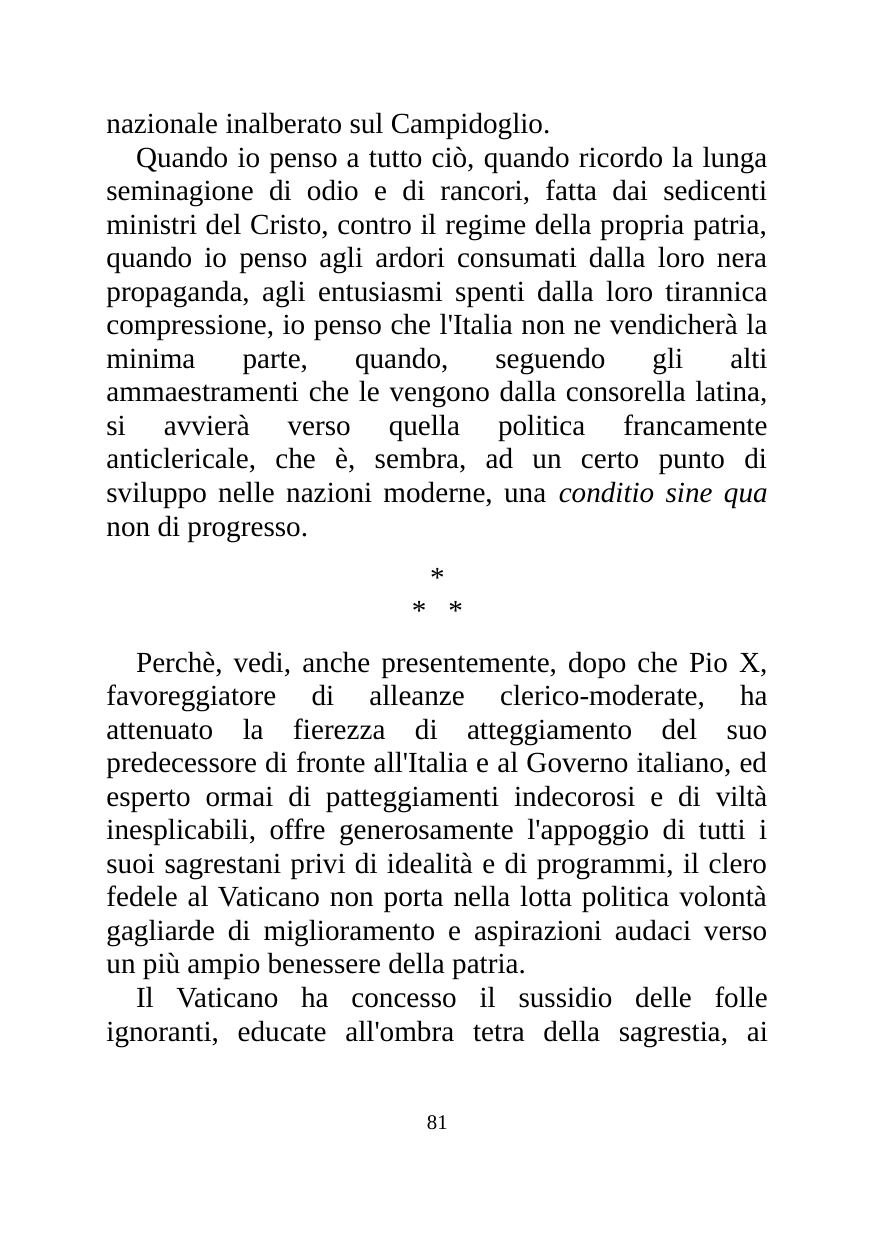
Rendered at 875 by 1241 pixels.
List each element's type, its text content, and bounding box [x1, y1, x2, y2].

text nazionale inalberato sul Campidoglio. [106, 106, 768, 140]
text Quando io penso a tutto ciò, quando ricordo la lunga seminagione di odio e di rancori, fatta dai sedicenti ministri del Cristo, contro il regime della propria patria, quando io penso agli ardori consumati dalla loro nera propaganda, agli entusiasmi spenti dalla loro tirannica compressione, io penso che l'Italia non ne vendicherà la minima parte, quando, seguendo gli alti ammaestramenti che le vengono dalla consorella latina, si avvierà verso quella politica francamente anticlericale, che è, sembra, ad un certo punto di sviluppo nelle nazioni moderne, una conditio sine qua non di progresso. [106, 140, 768, 542]
text * * * [106, 560, 768, 627]
text Il Vaticano ha concesso il sussidio delle folle ignoranti, educate all'ombra tetra della sagrestia, ai [106, 980, 768, 1047]
text Perchè, vedi, anche presentemente, dopo che Pio X, favoreggiatore di alleanze clerico-moderate, ha attenuato la fierezza di atteggiamento del suo predecessore di fronte all'Italia e al Governo italiano, ed esperto ormai di patteggiamenti indecorosi e di viltà inesplicabili, offre generosamente l'appoggio di tutti i suoi sagrestani privi di idealità e di programmi, il clero fedele al Vaticano non porta nella lotta politica volontà gagliarde di miglioramento e aspirazioni audaci verso un più ampio benessere della patria. [106, 645, 768, 980]
